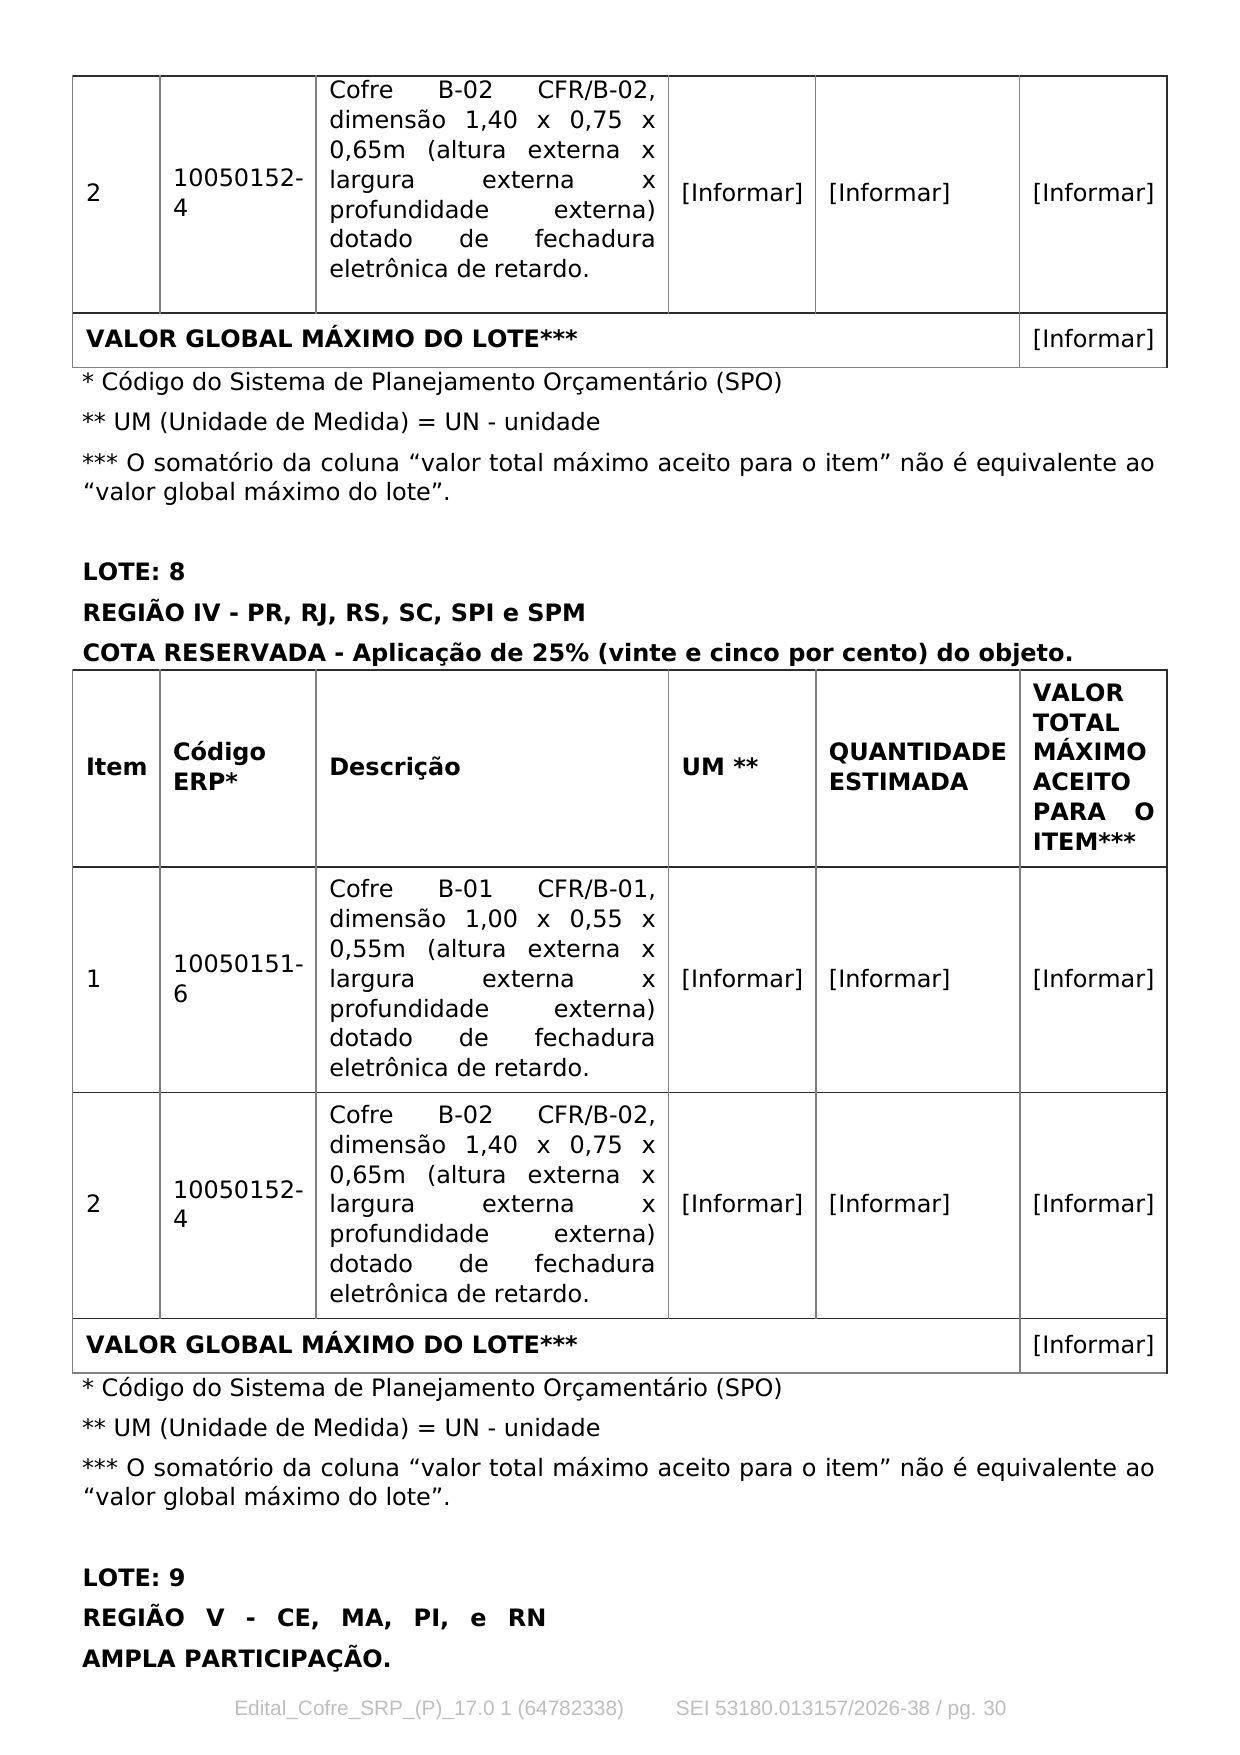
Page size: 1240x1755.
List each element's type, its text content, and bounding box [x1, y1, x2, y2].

text *** O somatório da coluna “valor total máximo aceito para o item” não é equivalente ao “valor global máximo do lote”. [82, 449, 1157, 506]
text ** UM (Unidade de Medida) = UN - unidade [82, 1414, 1157, 1442]
table_cell [Informar] [1021, 1319, 1166, 1372]
table_cell [Informar] [669, 1093, 815, 1318]
table_cell Cofre B-01 CFR/B-01, dimensão 1,00 x 0,55 x 0,55m (altura externa x largura externa x profundidade externa) dotado de fechadura eletrônica de retardo. [317, 868, 668, 1092]
table_cell 10050151- 6 [161, 868, 315, 1092]
table_cell [816, 314, 1019, 367]
table_header UM ** [669, 671, 815, 866]
table_cell [Informar] [817, 1093, 1019, 1318]
table_cell 1 [73, 868, 159, 1092]
text * Código do Sistema de Planejamento Orçamentário (SPO) [82, 368, 1157, 396]
text COTA RESERVADA - Aplicação de 25% (vinte e cinco por cento) do objeto. [82, 639, 1157, 667]
table_cell Cofre B-02 CFR/B-02, dimensão 1,40 x 0,75 x 0,65m (altura externa x largura externa x profundidade externa) dotado de fechadura eletrônica de retardo. [317, 77, 668, 312]
table_cell [Informar] [669, 868, 815, 1092]
table_cell [Informar] [1020, 314, 1166, 367]
table_header QUANTIDADE ESTIMADA [817, 671, 1019, 866]
text LOTE: 9 [82, 1564, 1157, 1592]
table_cell [Informar] [669, 77, 815, 312]
table_cell 10050152- 4 [161, 1093, 315, 1318]
table_cell 10050152- 4 [161, 77, 315, 312]
table_cell [816, 1319, 1019, 1372]
text REGIÃO V - CE, MA, PI, e RN AMPLA PARTICIPAÇÃO. [82, 1604, 547, 1673]
table_cell 2 [73, 1093, 159, 1318]
table_cell [Informar] [816, 77, 1019, 312]
text * Código do Sistema de Planejamento Orçamentário (SPO) [82, 1374, 1157, 1402]
table_cell [Informar] [1021, 868, 1166, 1092]
table_header VALOR TOTAL MÁXIMO ACEITO PARA O ITEM*** [1021, 671, 1166, 866]
text REGIÃO IV - PR, RJ, RS, SC, SPI e SPM [82, 599, 1157, 627]
table_header Descrição [317, 671, 668, 866]
text LOTE: 8 [82, 558, 1157, 586]
text ** UM (Unidade de Medida) = UN - unidade [82, 408, 1157, 436]
table_cell VALOR GLOBAL MÁXIMO DO LOTE*** [73, 314, 668, 367]
table_cell [Informar] [1021, 1093, 1166, 1318]
table_cell 2 [73, 77, 159, 312]
table_cell VALOR GLOBAL MÁXIMO DO LOTE*** [73, 1319, 816, 1372]
table_cell [Informar] [1020, 77, 1166, 312]
text *** O somatório da coluna “valor total máximo aceito para o item” não é equivalente ao “valor global máximo do lote”. [82, 1454, 1157, 1511]
table_cell Cofre B-02 CFR/B-02, dimensão 1,40 x 0,75 x 0,65m (altura externa x largura externa x profundidade externa) dotado de fechadura eletrônica de retardo. [317, 1093, 668, 1318]
table_header Item [73, 671, 159, 866]
table_header Código ERP* [161, 671, 315, 866]
table_cell [668, 314, 816, 367]
table_cell [Informar] [817, 868, 1019, 1092]
